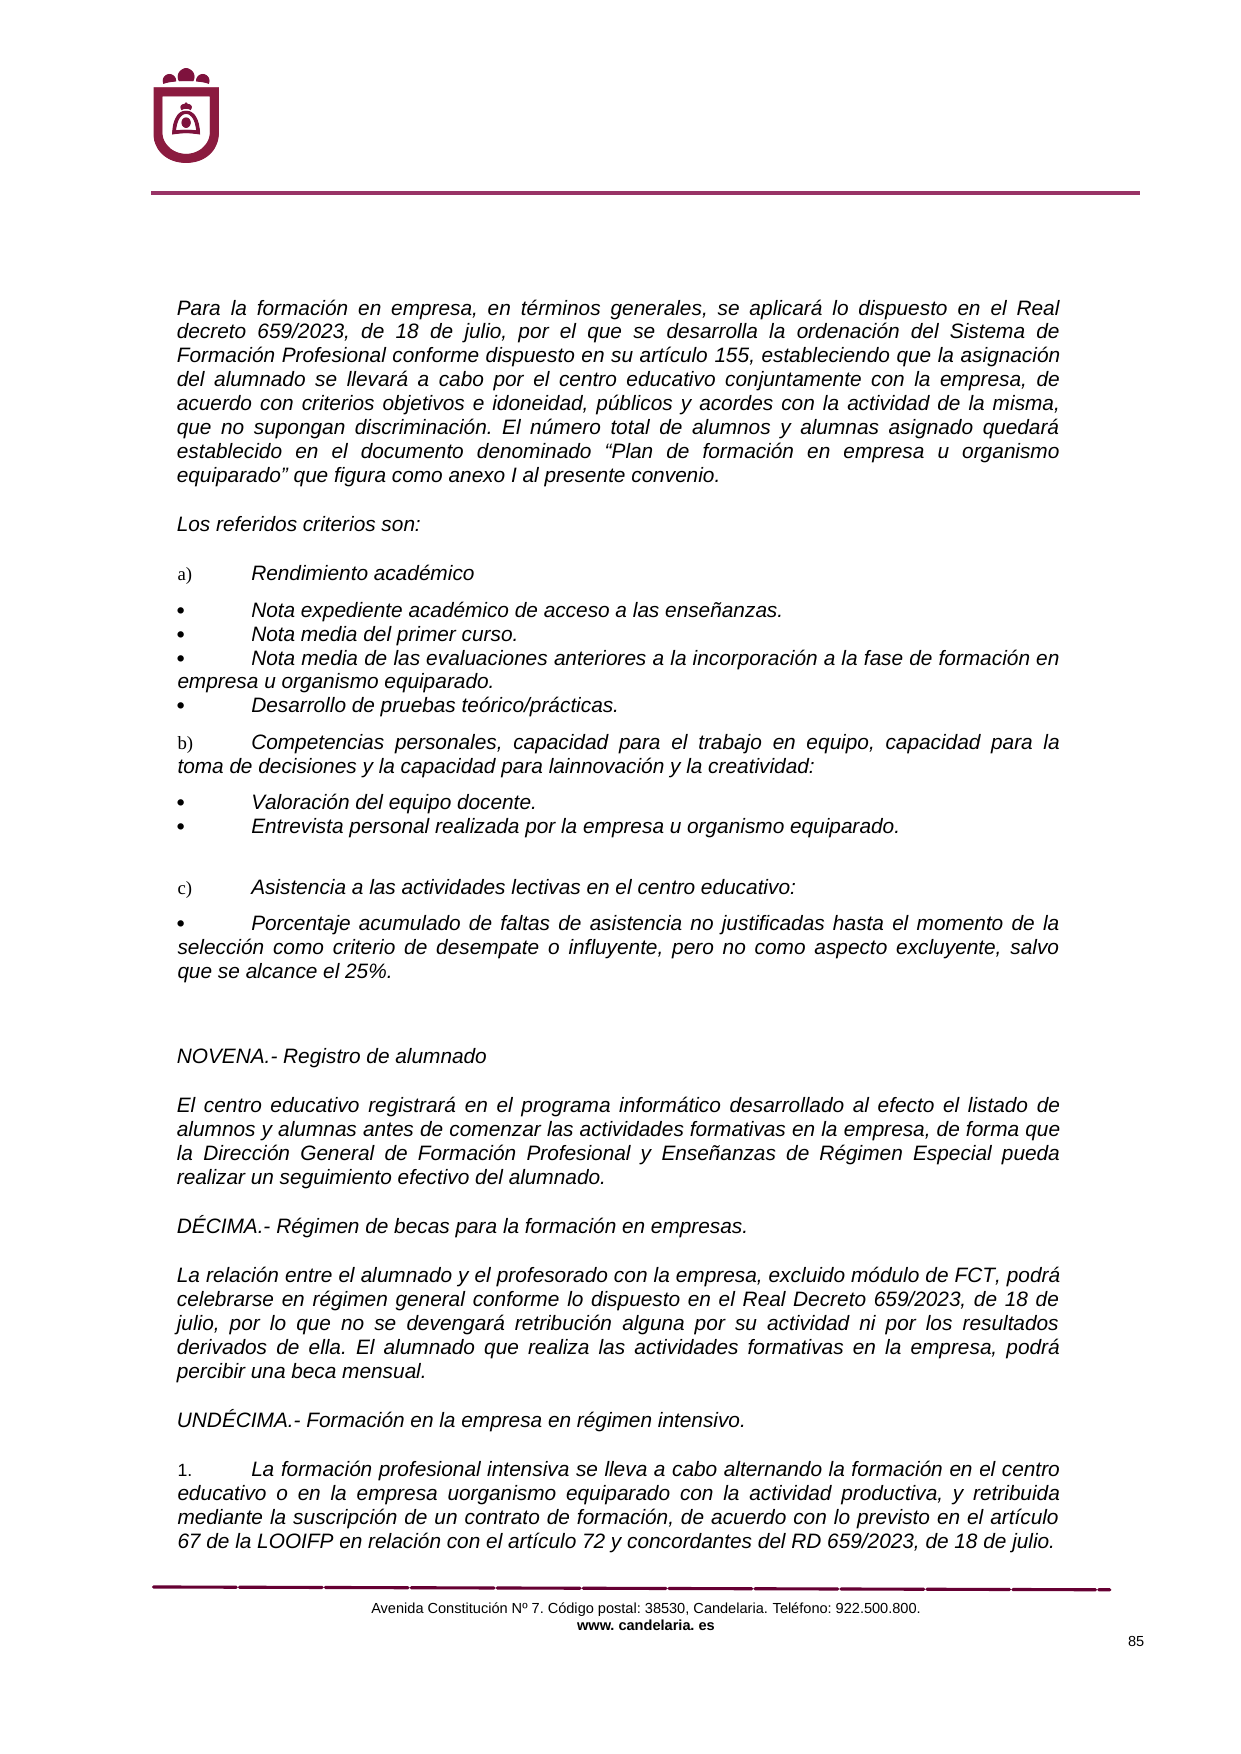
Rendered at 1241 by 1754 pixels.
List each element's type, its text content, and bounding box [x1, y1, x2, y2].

list Nota expediente académico de acceso a las enseñanzas. [177, 597, 1062, 621]
list Desarrollo de pruebas teórico/prácticas. [177, 693, 1062, 717]
text El centro educativo registrará en el programa informático desarrollado al efecto el listado de alumnos y alumnas antes de comenzar las actividades formativas en la empresa, de forma que la Dirección General de Formación Profesional y Enseñanzas de Régimen Especial pueda realizar un seguimiento efectivo del alumnado. [177, 1093, 1063, 1189]
list Nota media de las evaluaciones anteriores a la incorporación a la fase de formación en empresa u organismo equiparado. [177, 645, 1062, 693]
list Entrevista personal realizada por la empresa u organismo equiparado. [177, 814, 1062, 838]
text UNDÉCIMA.- Formación en la empresa en régimen intensivo. [177, 1408, 1063, 1432]
list La formación profesional intensiva se lleva a cabo alternando la formación en el centro educativo o en la empresa uorganismo equiparado con la actividad productiva, y retribuida mediante la suscripción de un contrato de formación, de acuerdo con lo previsto en el artículo 67 de la LOOIFP en relación con el artículo 72 y concordantes del RD 659/2023, de 18 de julio. [177, 1457, 1063, 1553]
list Asistencia a las actividades lectivas en el centro educativo: [177, 874, 1063, 898]
text Los referidos criterios son: [177, 512, 1063, 536]
list Nota media del primer curso. [177, 621, 1062, 645]
text La relación entre el alumnado y el profesorado con la empresa, excluido módulo de FCT, podrá celebrarse en régimen general conforme lo dispuesto en el Real Decreto 659/2023, de 18 de julio, por lo que no se devengará retribución alguna por su actividad ni por los resultados derivados de ella. El alumnado que realiza las actividades formativas en la empresa, podrá percibir una beca mensual. [177, 1263, 1063, 1383]
text NOVENA.- Registro de alumnado [177, 1044, 1063, 1068]
text DÉCIMA.- Régimen de becas para la formación en empresas. [177, 1214, 1063, 1238]
list Competencias personales, capacidad para el trabajo en equipo, capacidad para la toma de decisiones y la capacidad para lainnovación y la creatividad: [177, 730, 1063, 778]
list Rendimiento académico [177, 561, 1063, 585]
text Para la formación en empresa, en términos generales, se aplicará lo dispuesto en el Real decreto 659/2023, de 18 de julio, por el que se desarrolla la ordenación del Sistema de Formación Profesional conforme dispuesto en su artículo 155, estableciendo que la asignación del alumnado se llevará a cabo por el centro educativo conjuntamente con la empresa, de acuerdo con criterios objetivos e idoneidad, públicos y acordes con la actividad de la misma, que no supongan discriminación. El número total de alumnos y alumnas asignado quedará establecido en el documento denominado “Plan de formación en empresa u organismo equiparado” que figura como anexo I al presente convenio. [177, 295, 1063, 487]
list Valoración del equipo docente. [177, 790, 1062, 814]
list Porcentaje acumulado de faltas de asistencia no justificadas hasta el momento de la selección como criterio de desempate o influyente, pero no como aspecto excluyente, salvo que se alcance el 25%. [177, 911, 1062, 983]
